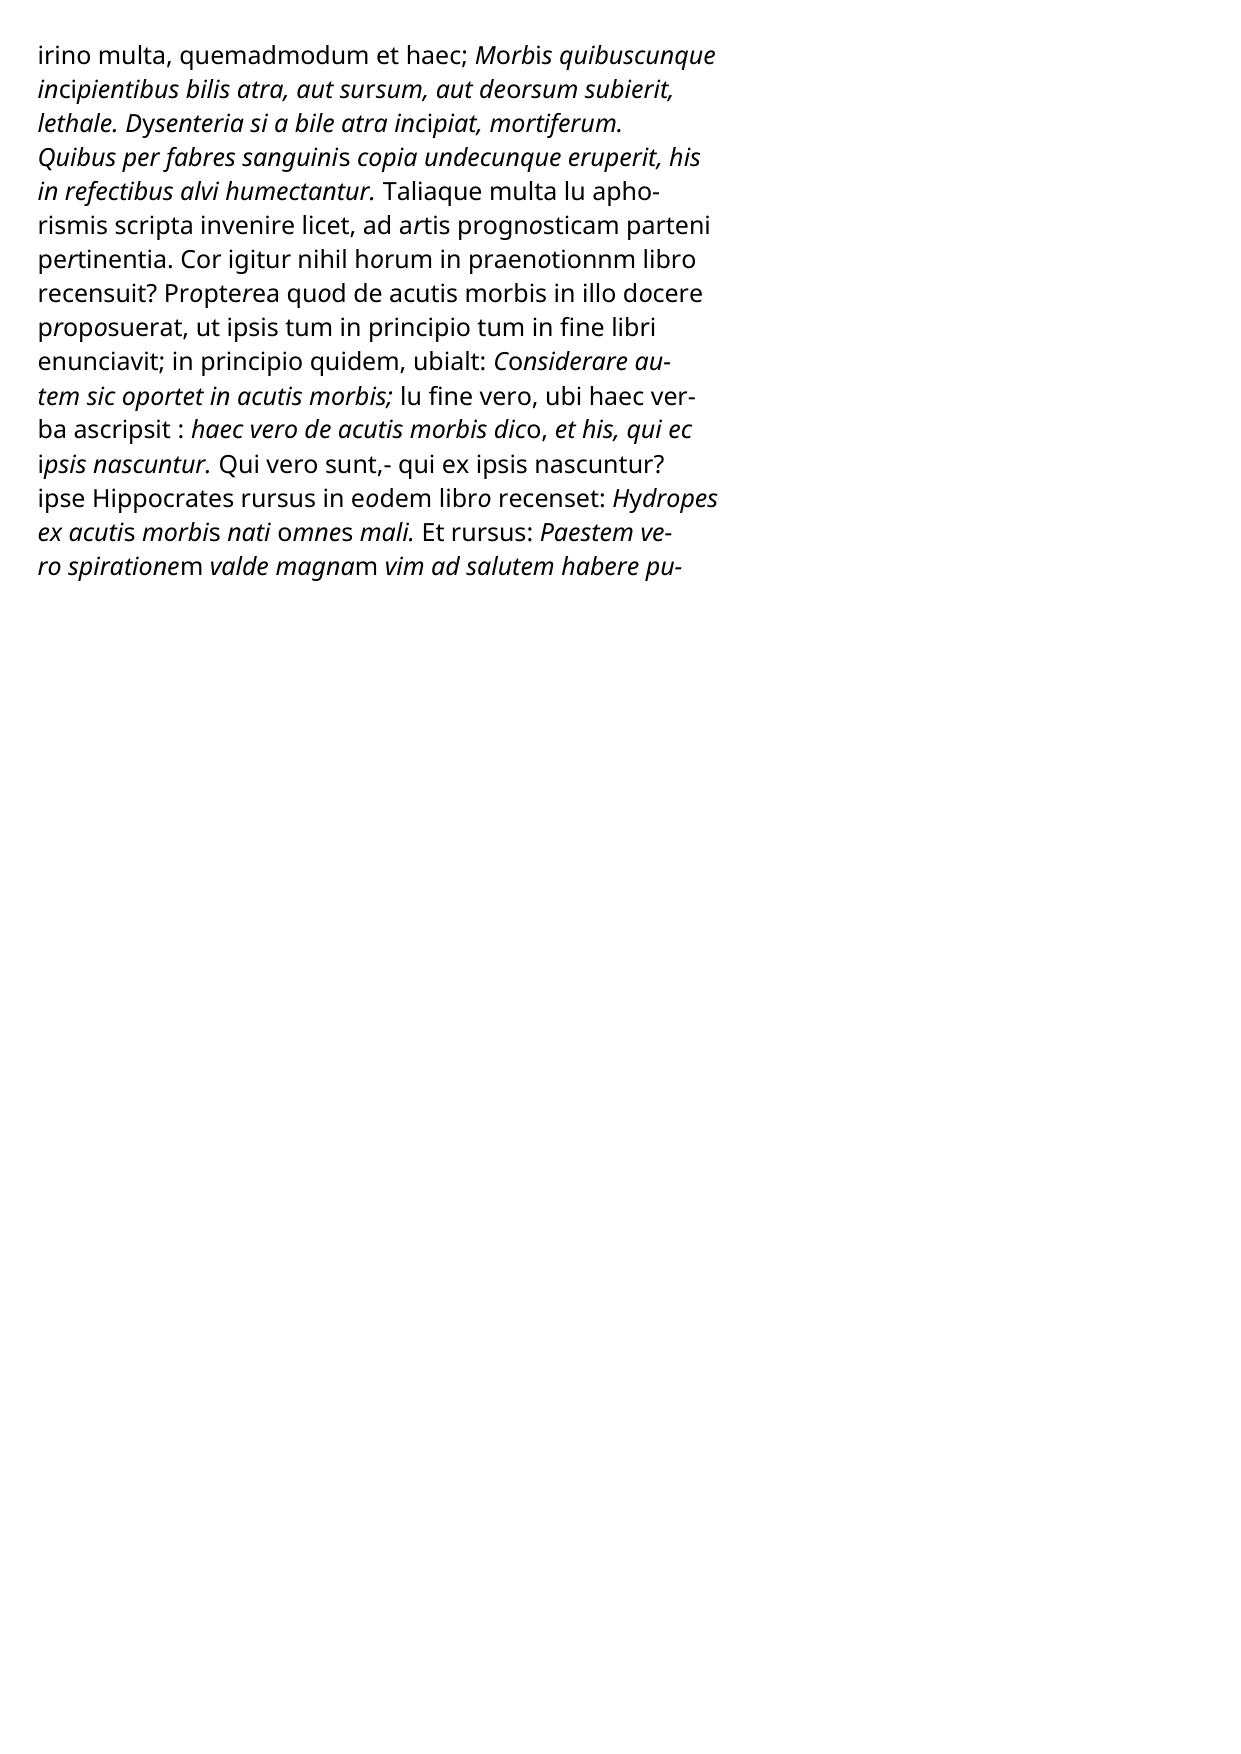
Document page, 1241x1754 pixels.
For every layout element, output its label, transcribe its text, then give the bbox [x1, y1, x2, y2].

text irino multa, quemadmodum et haec; Morbis quibuscunque incipientibus bilis atra, aut sursum, aut deorsum subierit, lethale. Dysenteria si a bile atra incipiat, mortiferum. Quibus per fabres sanguinis copia undecunque eruperit, his in refectibus alvi humectantur. Taliaque multa lu apho- rismis scripta invenire licet, ad artis prognosticam parteni pertinentia. Cor igitur nihil horum in praenotionnm libro recensuit? Propterea quod de acutis morbis in illo docere proposuerat, ut ipsis tum in principio tum in fine libri enunciavit; in principio quidem, ubialt: Considerare au- tem sic oportet in acutis morbis; lu fine vero, ubi haec ver- ba ascripsit : haec vero de acutis morbis dico, et his, qui ec ipsis nascuntur. Qui vero sunt,- qui ex ipsis nascuntur? ipse Hippocrates rursus in eodem libro recenset: Hydropes ex acutis morbis nati omnes mali. Et rursus: Paestem ve- ro spirationem valde magnam vim ad salutem habere pu- [37, 37, 1203, 582]
